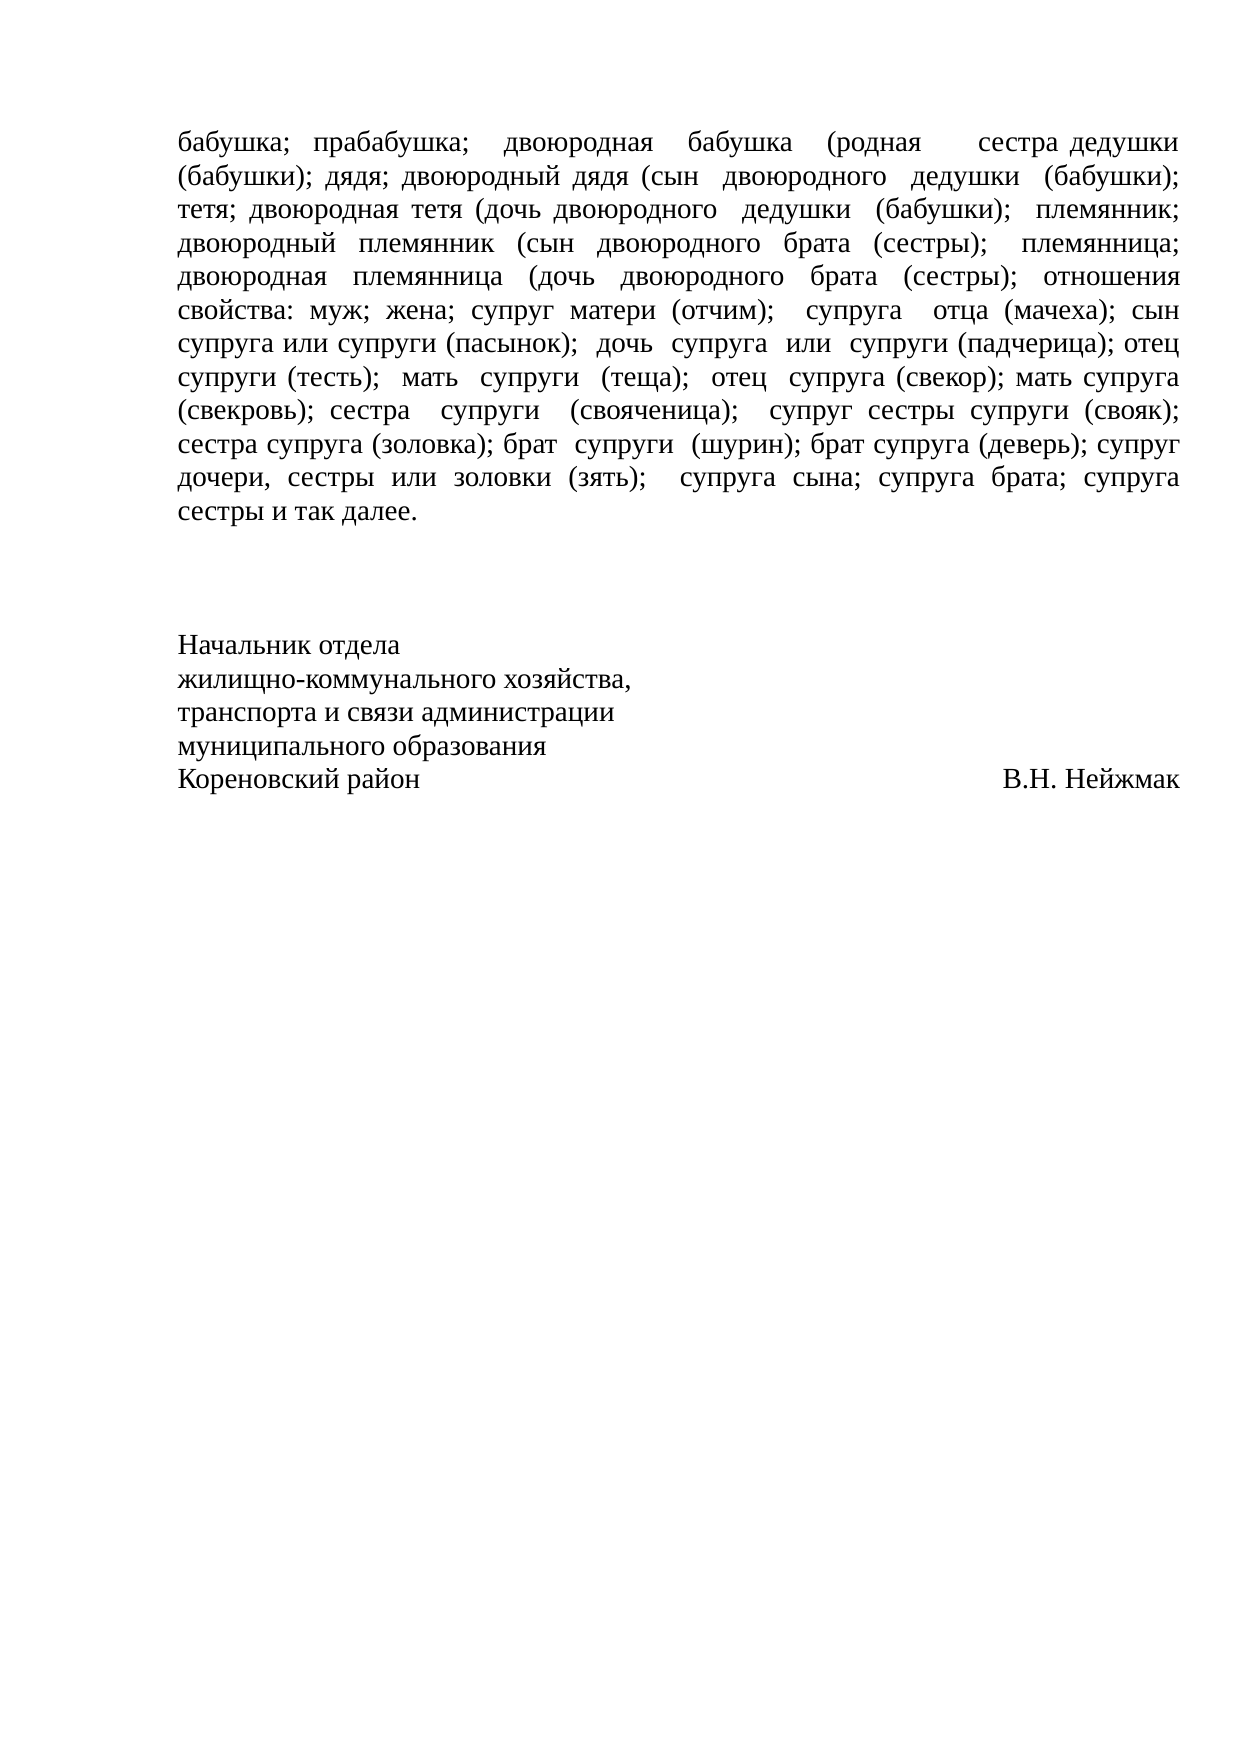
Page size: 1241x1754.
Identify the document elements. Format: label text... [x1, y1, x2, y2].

text Кореновский район В.Н. Нейжмак [177, 761, 1181, 795]
text муниципального образования [177, 728, 1181, 761]
text Начальник отдела [177, 627, 1181, 661]
text бабушка; прабабушка; двоюродная бабушка (родная сестра дедушки (бабушки); дядя; двоюродный дядя (сын двоюродного дедушки (бабушки); тетя; двоюродная тетя (дочь двоюродного дедушки (бабушки); племянник; двоюродный племянник (сын двоюродного брата (сестры); племянница; двоюродная племянница (дочь двоюродного брата (сестры); отношения свойства: муж; жена; супруг матери (отчим); супруга отца (мачеха); сын супруга или супруги (пасынок); дочь супруга или супруги (падчерица); отец супруги (тесть); мать супруги (теща); отец супруга (свекор); мать супруга (свекровь); сестра супруги (свояченица); супруг сестры супруги (свояк); сестра супруга (золовка); брат супруги (шурин); брат супруга (деверь); супруг дочери, сестры или золовки (зять); супруга сына; супруга брата; супруга сестры и так далее. [177, 124, 1181, 527]
text жилищно-коммунального хозяйства, [177, 661, 1181, 694]
text транспорта и связи администрации [177, 694, 1181, 728]
